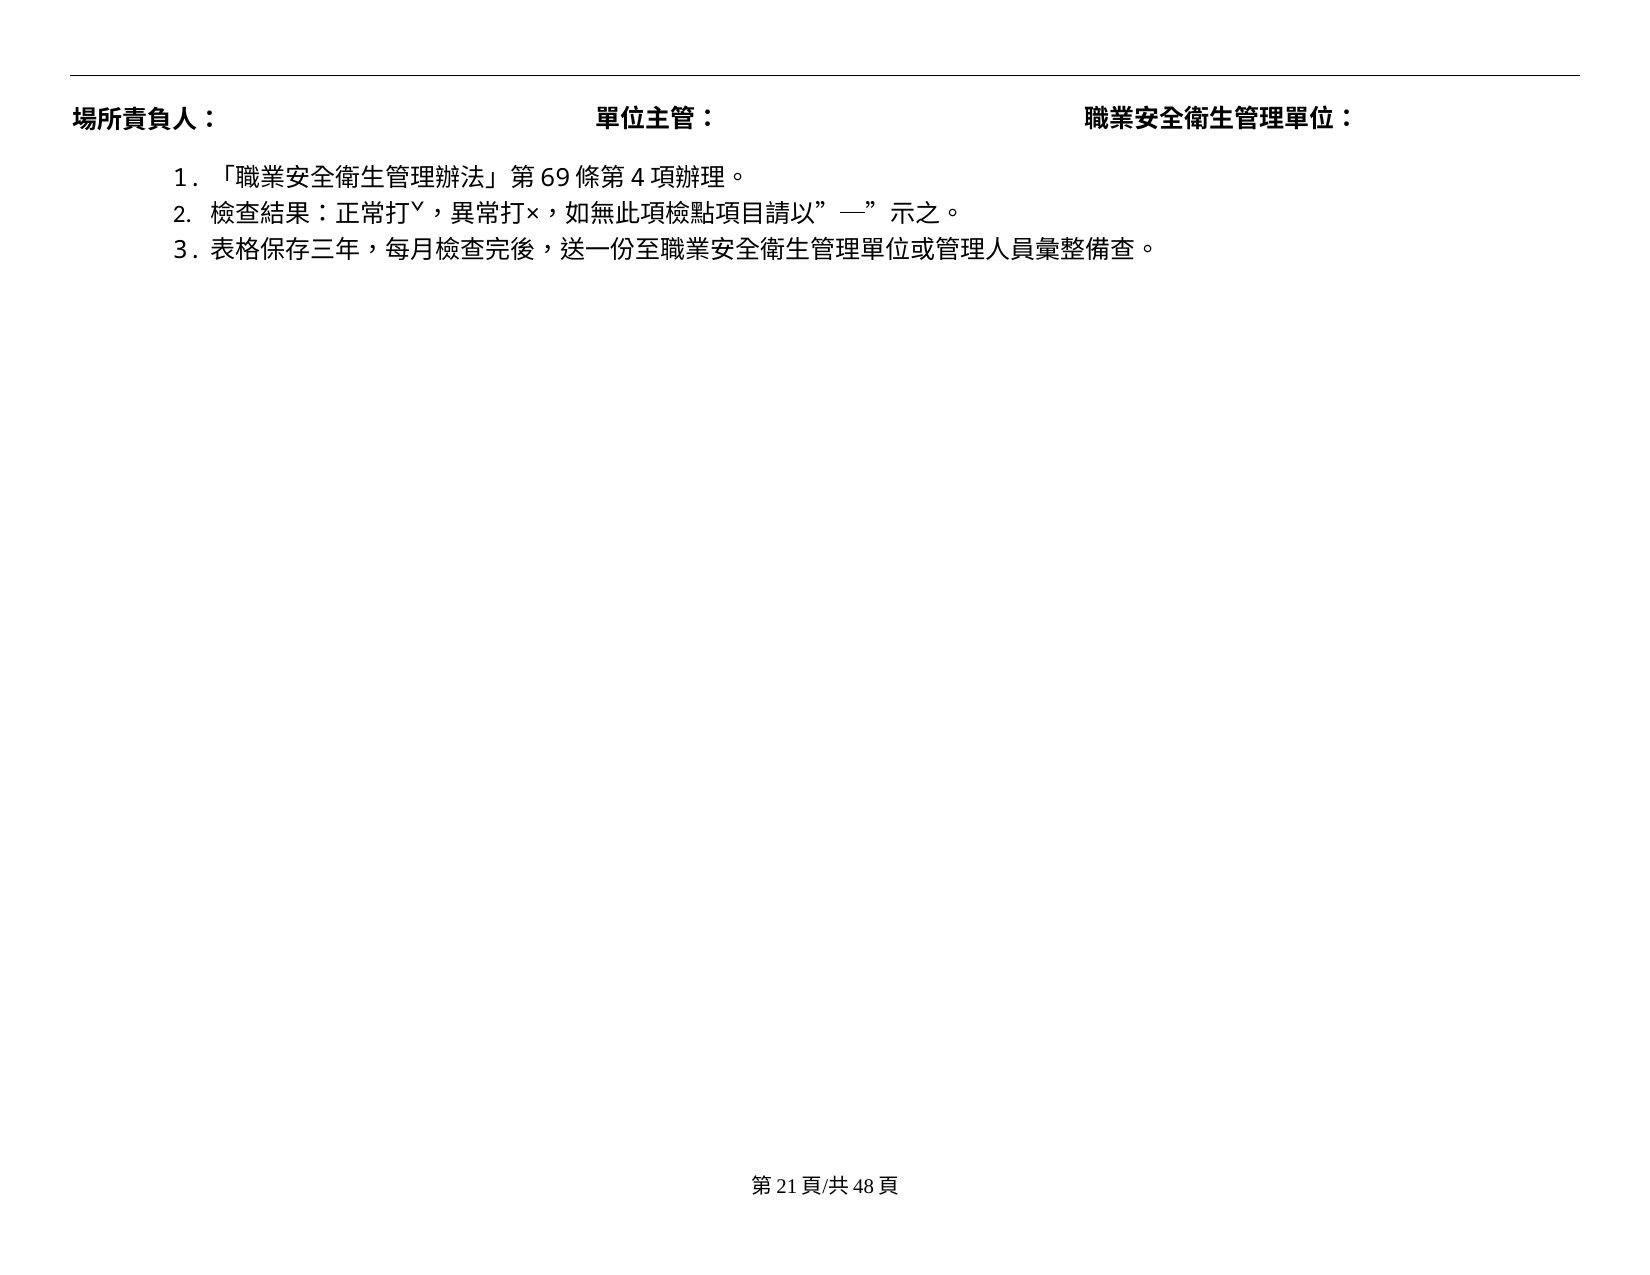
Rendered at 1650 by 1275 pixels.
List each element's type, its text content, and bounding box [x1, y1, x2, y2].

table_cell 場所責負人： [70, 76, 592, 157]
table_cell 單位主管： [592, 76, 1081, 157]
list 表格保存三年，每月檢查完後，送一份至職業安全衛生管理單位或管理人員彙整備查。 [173, 229, 1502, 266]
list 檢查結果：正常打ˇ，異常打×，如無此項檢點項目請以”─”示之。 [173, 193, 1502, 229]
list 「職業安全衛生管理辦法」第69條第4項辦理。 [173, 157, 1502, 193]
table_cell 職業安全衛生管理單位： [1081, 76, 1580, 157]
